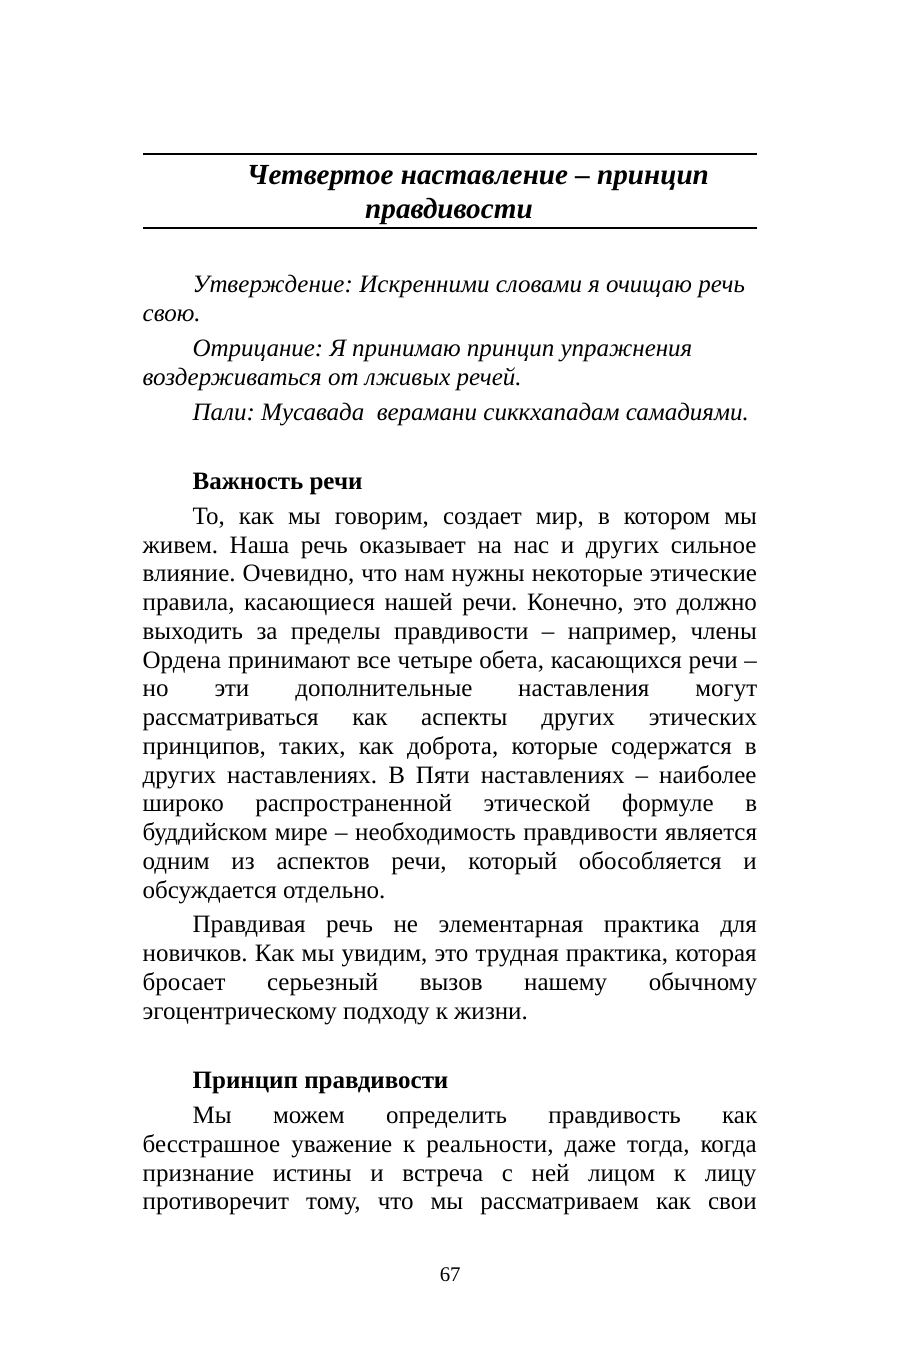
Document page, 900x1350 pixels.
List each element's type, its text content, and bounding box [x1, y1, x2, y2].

subtitle Принцип правдивости [142, 1065, 757, 1094]
text Правдивая речь не элементарная практика для новичков. Как мы увидим, это трудная практика, которая бросает серьезный вызов нашему обычному эгоцентрическому подходу к жизни. [142, 909, 757, 1024]
text Пали: Мусавада верамани сиккхападам самадиями. [142, 397, 757, 425]
text То, как мы говорим, создает мир, в котором мы живем. Наша речь оказывает на нас и других сильное влияние. Очевидно, что нам нужны некоторые этические правила, касающиеся нашей речи. Конечно, это должно выходить за пределы правдивости – например, члены Ордена принимают все четыре обета, касающихся речи – но эти дополнительные наставления могут рассматриваться как аспекты других этических принципов, таких, как доброта, которые содержатся в других наставлениях. В Пяти наставлениях – наиболее широко распространенной этической формуле в буддийском мире – необходимость правдивости является одним из аспектов речи, который обособляется и обсуждается отдельно. [142, 501, 757, 903]
subtitle Важность речи [142, 466, 757, 495]
text Отрицание: Я принимаю принцип упражнения воздерживаться от лживых речей. [142, 333, 757, 391]
text Четвертое наставление – принцип правдивости [142, 154, 757, 229]
text Утверждение: Искренними словами я очищаю речь свою. [142, 269, 757, 327]
text Мы можем определить правдивость как бесстрашное уважение к реальности, даже тогда, когда признание истины и встреча с ней лицом к лицу противоречит тому, что мы рассматриваем как свои [142, 1100, 757, 1215]
